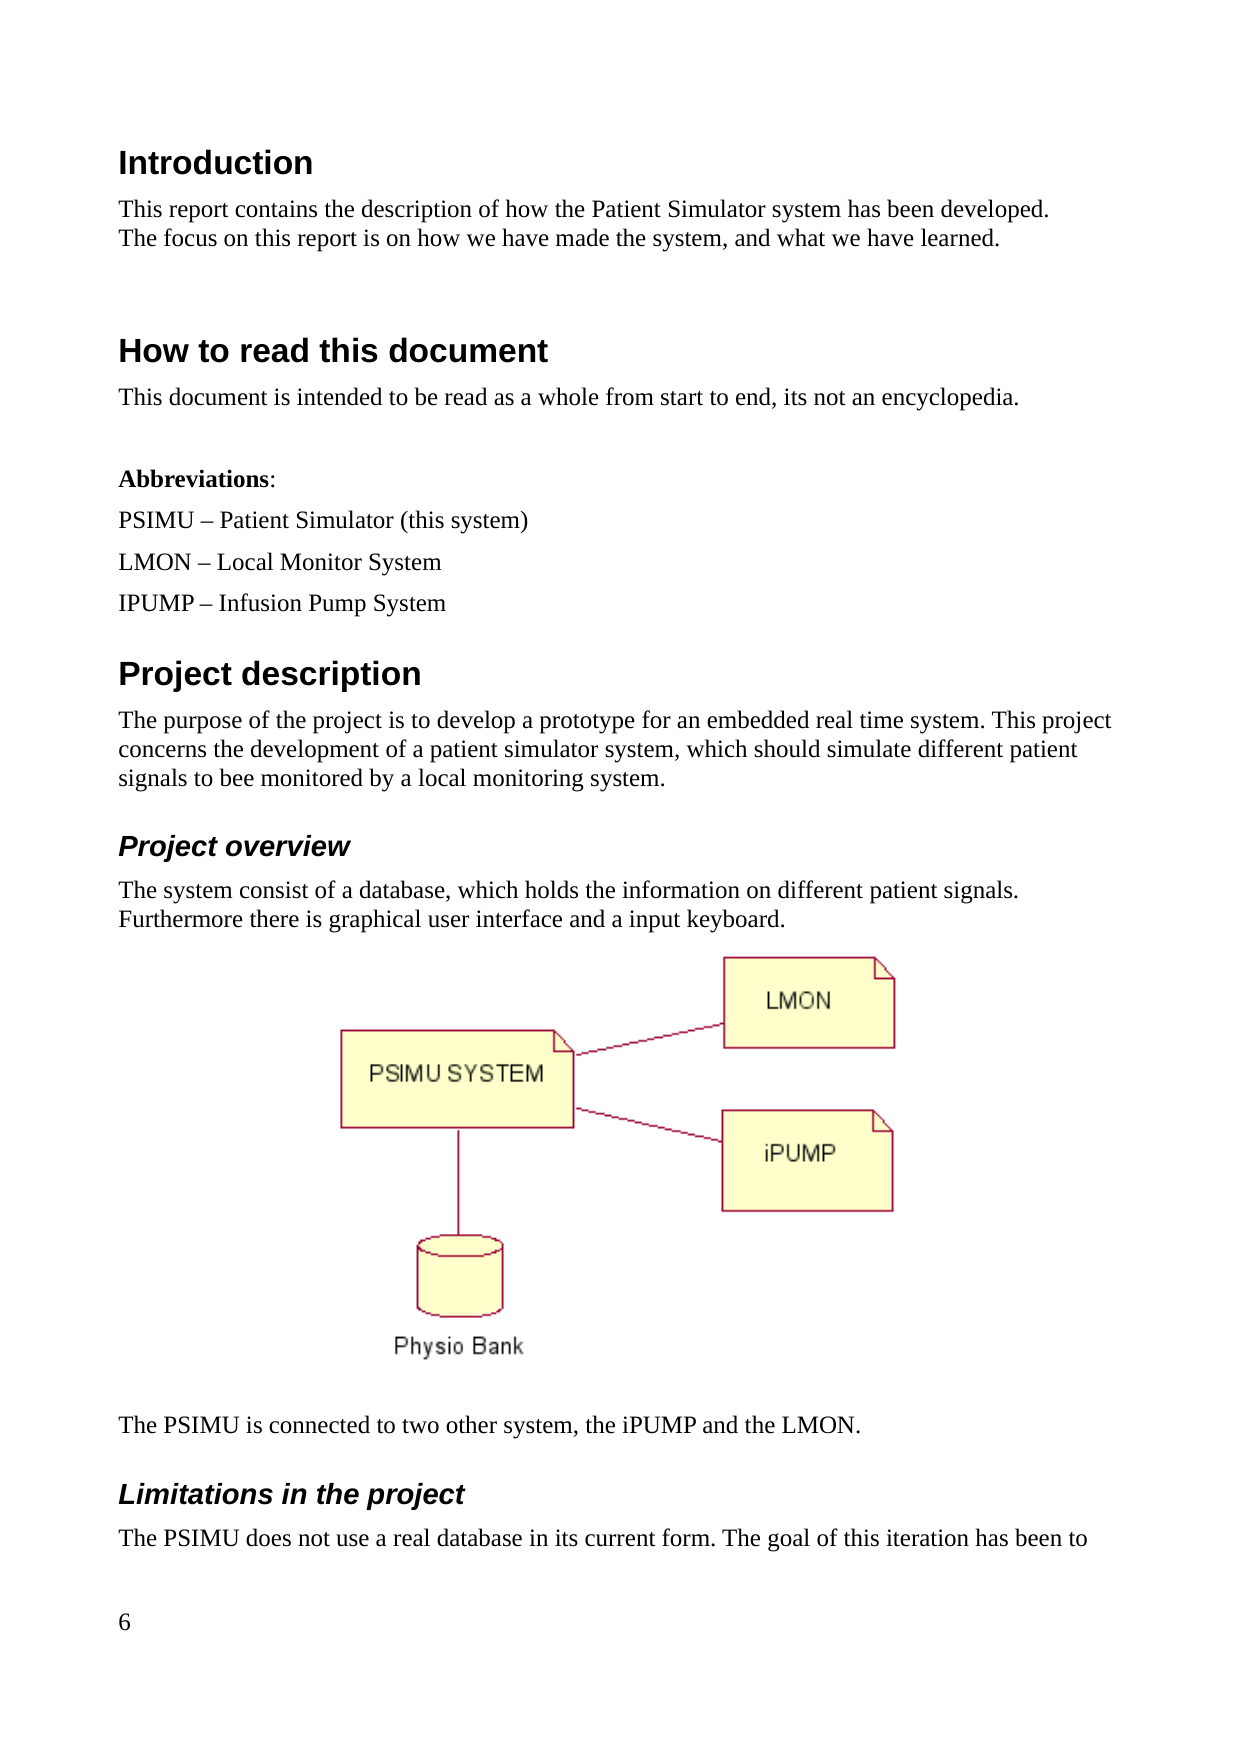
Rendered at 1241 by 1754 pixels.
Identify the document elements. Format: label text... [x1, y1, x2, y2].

text The PSIMU is connected to two other system, the iPUMP and the LMON. [118, 1411, 1122, 1439]
text LMON – Local Monitor System [118, 547, 1122, 575]
subtitle Project overview [118, 829, 1122, 863]
subtitle Limitations in the project [118, 1477, 1122, 1510]
picture [316, 945, 924, 1370]
text The PSIMU does not use a real database in its current form. The goal of this iteration has been to [118, 1523, 1122, 1552]
text The purpose of the project is to develop a prototype for an embedded real time system. This project concerns the development of a patient simulator system, which should simulate different patient signals to bee monitored by a local monitoring system. [118, 705, 1122, 792]
subtitle Introduction [118, 143, 1122, 182]
text This document is intended to be read as a whole from start to end, its not an encyclopedia. [118, 382, 1122, 410]
text The system consist of a database, which holds the information on different patient signals. Furthermore there is graphical user interface and a input keyboard. [118, 875, 1122, 933]
text IPUMP – Infusion Pump System [118, 588, 1122, 617]
subtitle How to read this document [118, 331, 1122, 369]
text Abbreviations: [118, 464, 1122, 493]
text PSIMU – Patient Simulator (this system) [118, 505, 1122, 534]
text This report contains the description of how the Patient Simulator system has been developed. The focus on this report is on how we have made the system, and what we have learned. [118, 194, 1122, 252]
subtitle Project description [118, 654, 1122, 693]
